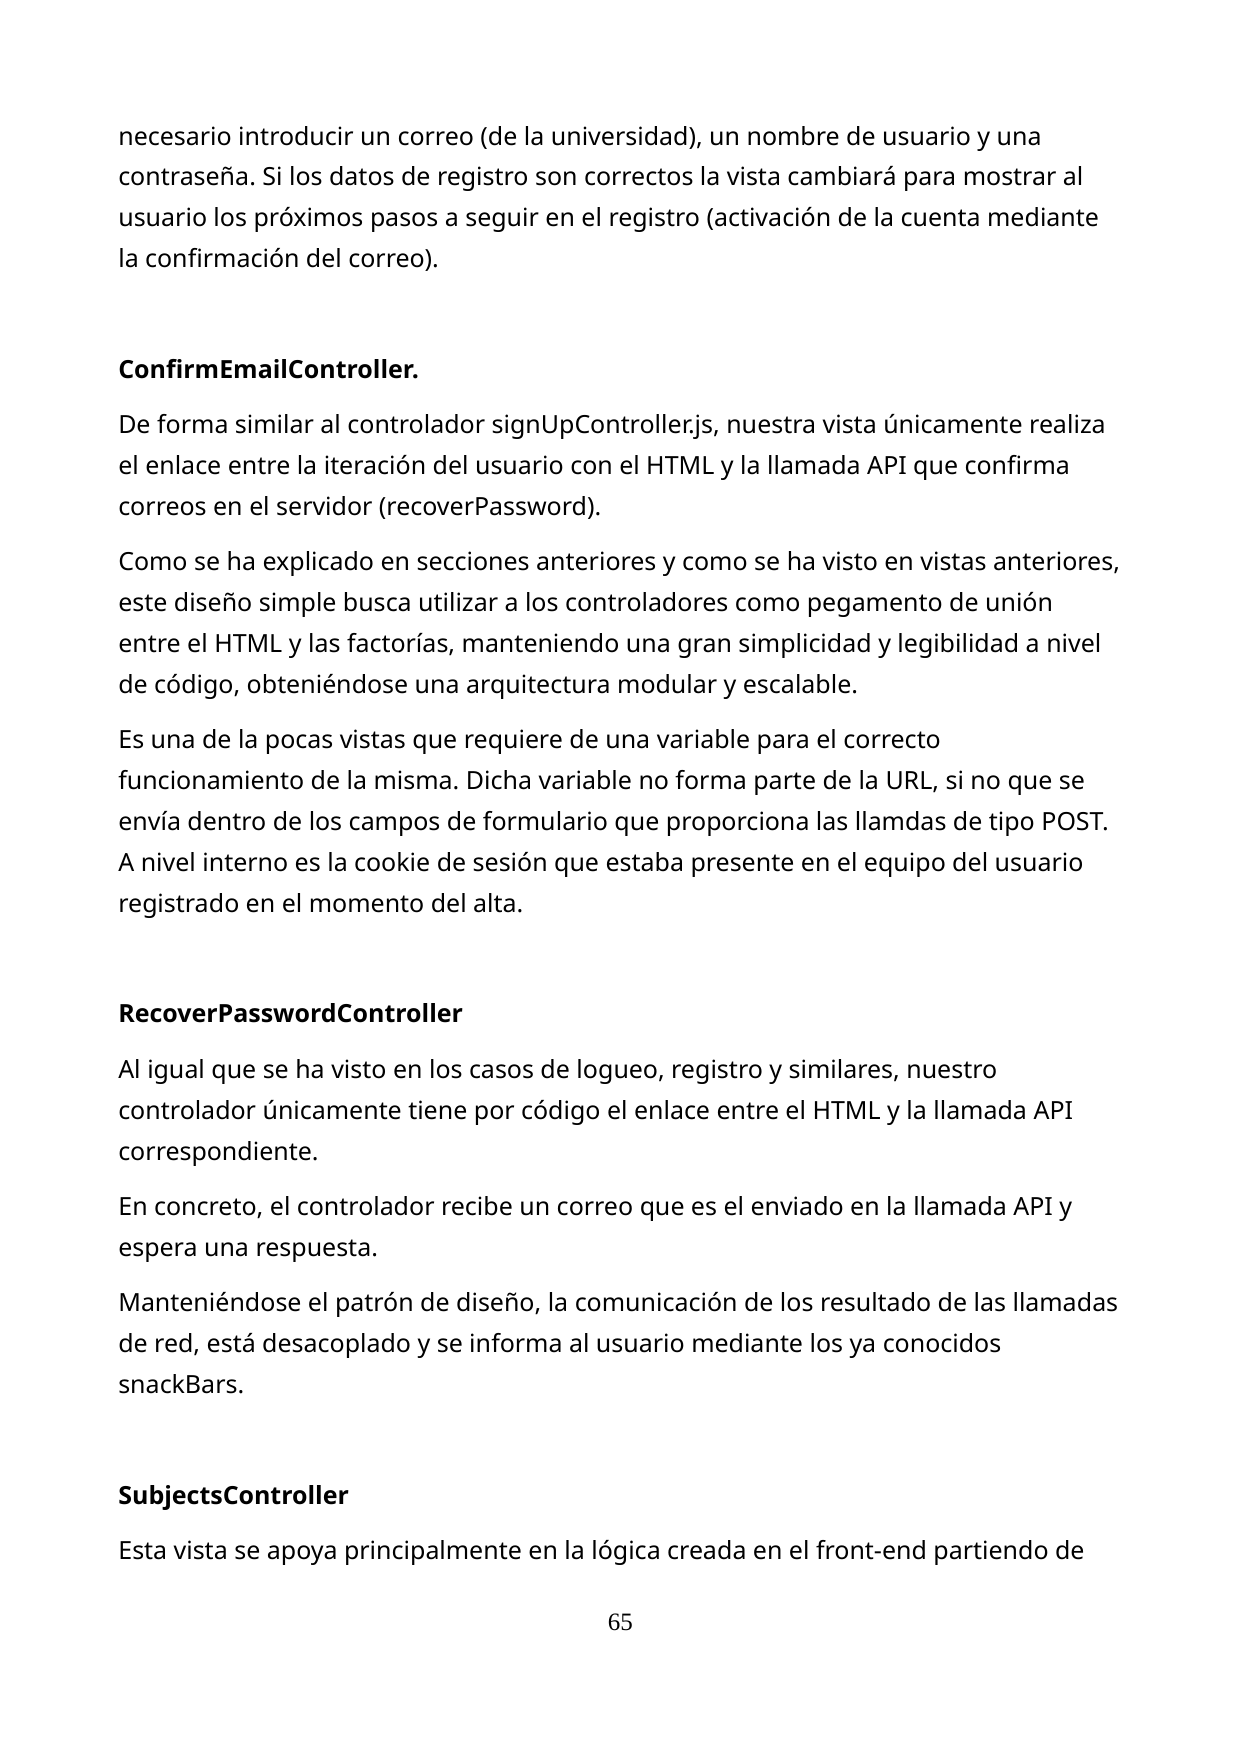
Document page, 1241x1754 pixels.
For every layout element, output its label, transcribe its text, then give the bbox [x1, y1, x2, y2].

text En concreto, el controlador recibe un correo que es el enviado en la llamada API y espera una respuesta. [118, 1188, 1122, 1263]
text Al igual que se ha visto en los casos de logueo, registro y similares, nuestro controlador únicamente tiene por código el enlace entre el HTML y la llamada API correspondiente. [118, 1051, 1122, 1167]
text ConfirmEmailController. [118, 351, 1122, 386]
text Como se ha explicado en secciones anteriores y como se ha visto en vistas anteriores, este diseño simple busca utilizar a los controladores como pegamento de unión entre el HTML y las factorías, manteniendo una gran simplicidad y legibilidad a nivel de código, obteniéndose una arquitectura modular y escalable. [118, 544, 1122, 701]
text Esta vista se apoya principalmente en la lógica creada en el front-end partiendo de [118, 1533, 1122, 1567]
text necesario introducir un correo (de la universidad), un nombre de usuario y una contraseña. Si los datos de registro son correctos la vista cambiará para mostrar al usuario los próximos pasos a seguir en el registro (activación de la cuenta mediante la confirmación del correo). [118, 118, 1122, 275]
text SubjectsController [118, 1477, 1122, 1511]
text Es una de la pocas vistas que requiere de una variable para el correcto funcionamiento de la misma. Dicha variable no forma parte de la URL, si no que se envía dentro de los campos de formulario que proporciona las llamdas de tipo POST. A nivel interno es la cookie de sesión que estaba presente en el equipo del usuario registrado en el momento del alta. [118, 722, 1122, 919]
text Manteniéndose el patrón de diseño, la comunicación de los resultado de las llamadas de red, está desacoplado y se informa al usuario mediante los ya conocidos snackBars. [118, 1285, 1122, 1401]
text De forma similar al controlador signUpController.js, nuestra vista únicamente realiza el enlace entre la iteración del usuario con el HTML y la llamada API que confirma correos en el servidor (recoverPassword). [118, 407, 1122, 523]
text RecoverPasswordController [118, 996, 1122, 1030]
